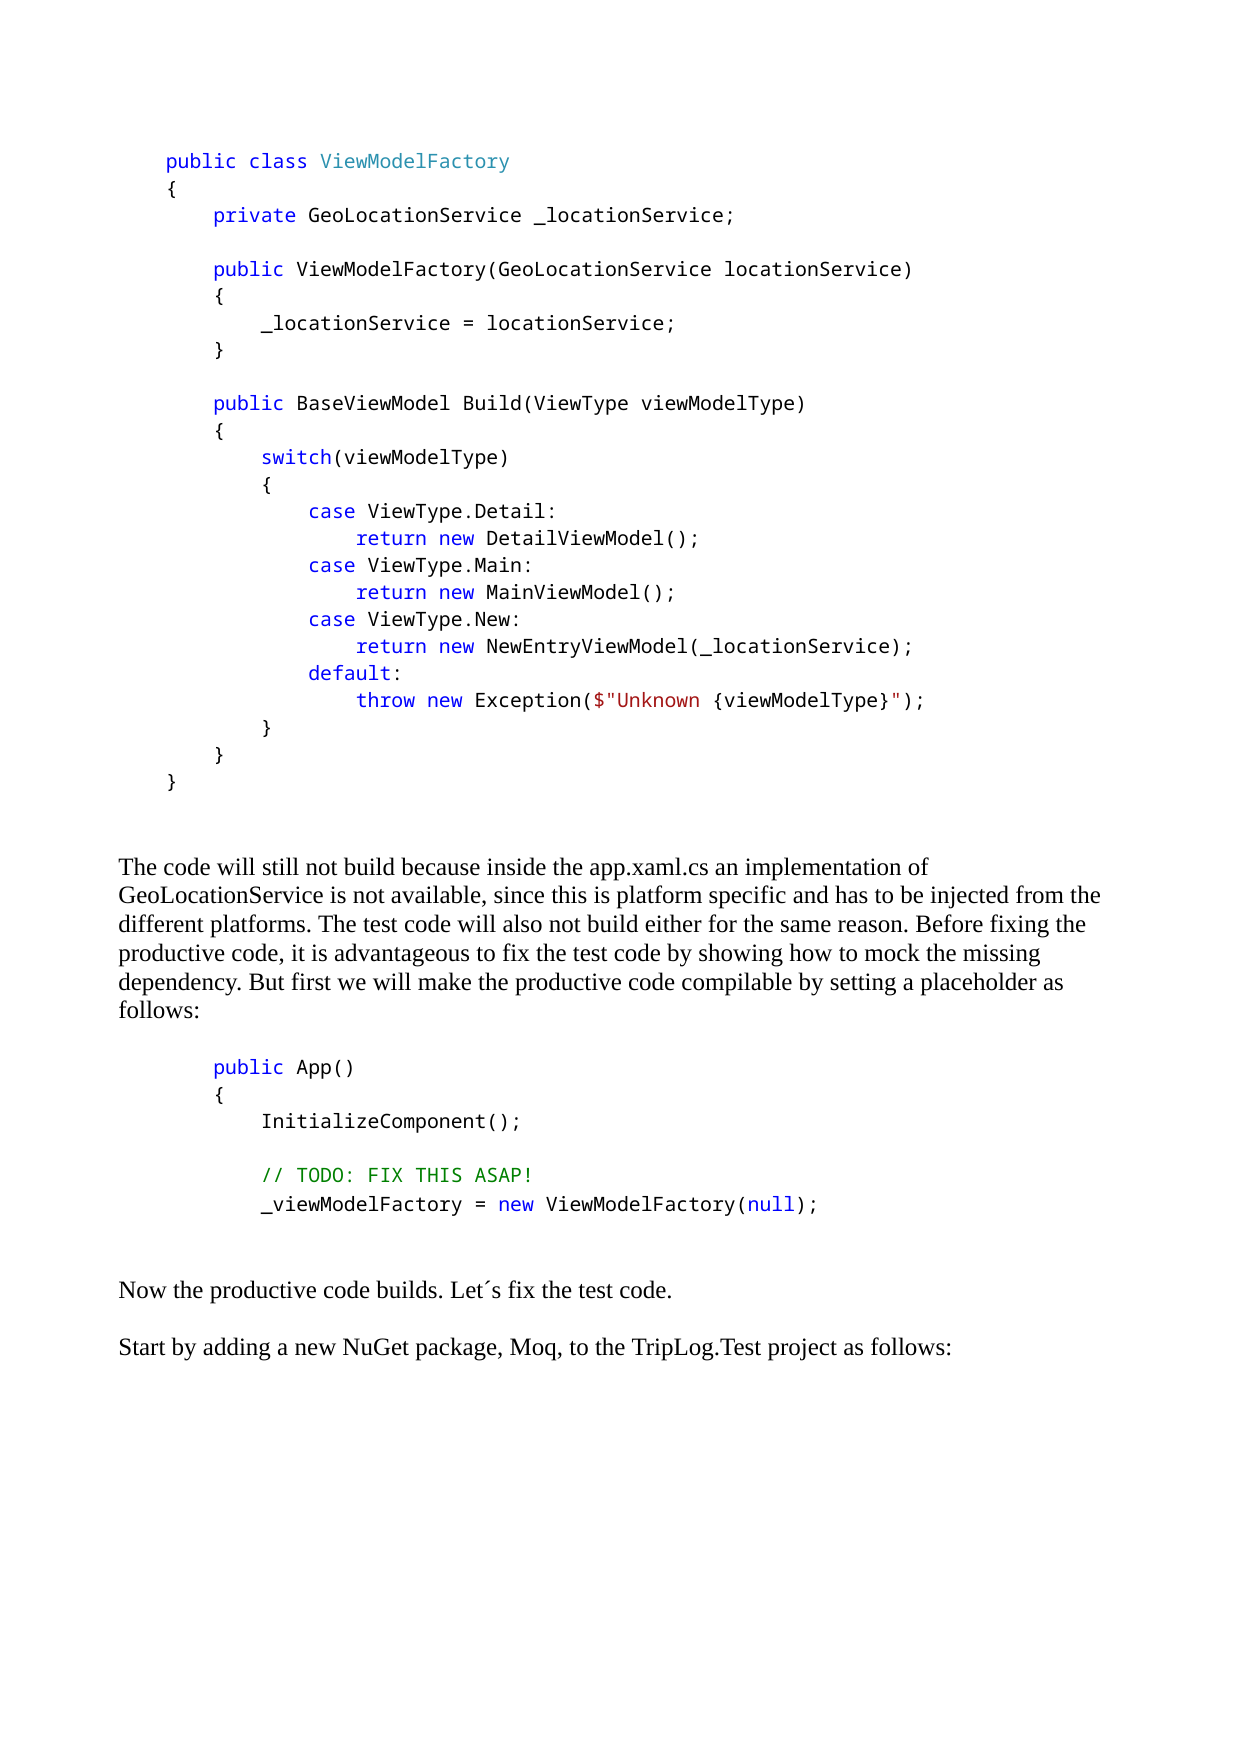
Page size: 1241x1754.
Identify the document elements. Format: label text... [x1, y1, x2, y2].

text throw new Exception($"Unknown {viewModelType}"); [118, 686, 1122, 713]
text public ViewModelFactory(GeoLocationService locationService) [118, 255, 1122, 282]
text private GeoLocationService _locationService; [118, 201, 1122, 228]
text { [118, 282, 1122, 309]
text InitializeComponent(); [118, 1107, 1122, 1134]
text default: [118, 659, 1122, 686]
text } [118, 767, 1122, 794]
text } [118, 336, 1122, 363]
text case ViewType.Detail: [118, 498, 1122, 524]
text { [118, 417, 1122, 444]
text { [118, 174, 1122, 201]
text } [118, 713, 1122, 740]
text _viewModelFactory = new ViewModelFactory(null); [118, 1188, 1122, 1217]
text Now the productive code builds. Let´s fix the test code. [118, 1275, 1122, 1303]
text case ViewType.New: [118, 606, 1122, 632]
text case ViewType.Main: [118, 552, 1122, 578]
text public App() [118, 1053, 1122, 1080]
text _locationService = locationService; [118, 309, 1122, 336]
text switch(viewModelType) [118, 444, 1122, 471]
text return new NewEntryViewModel(_locationService); [118, 632, 1122, 659]
text return new MainViewModel(); [118, 578, 1122, 606]
text Start by adding a new NuGet package, Moq, to the TripLog.Test project as follows: [118, 1332, 1122, 1361]
text { [118, 471, 1122, 498]
text public class ViewModelFactory [118, 147, 1122, 174]
text } [118, 740, 1122, 767]
text // TODO: FIX THIS ASAP! [118, 1161, 1122, 1188]
text { [118, 1080, 1122, 1107]
text The code will still not build because inside the app.xaml.cs an implementation of GeoLocationService is not available, since this is platform specific and has to be injected from the different platforms. The test code will also not build either for the same reason. Before fixing the productive code, it is advantageous to fix the test code by showing how to mock the missing dependency. But first we will make the productive code compilable by setting a placeholder as follows: [118, 852, 1122, 1024]
text public BaseViewModel Build(ViewType viewModelType) [118, 390, 1122, 417]
text return new DetailViewModel(); [118, 524, 1122, 552]
